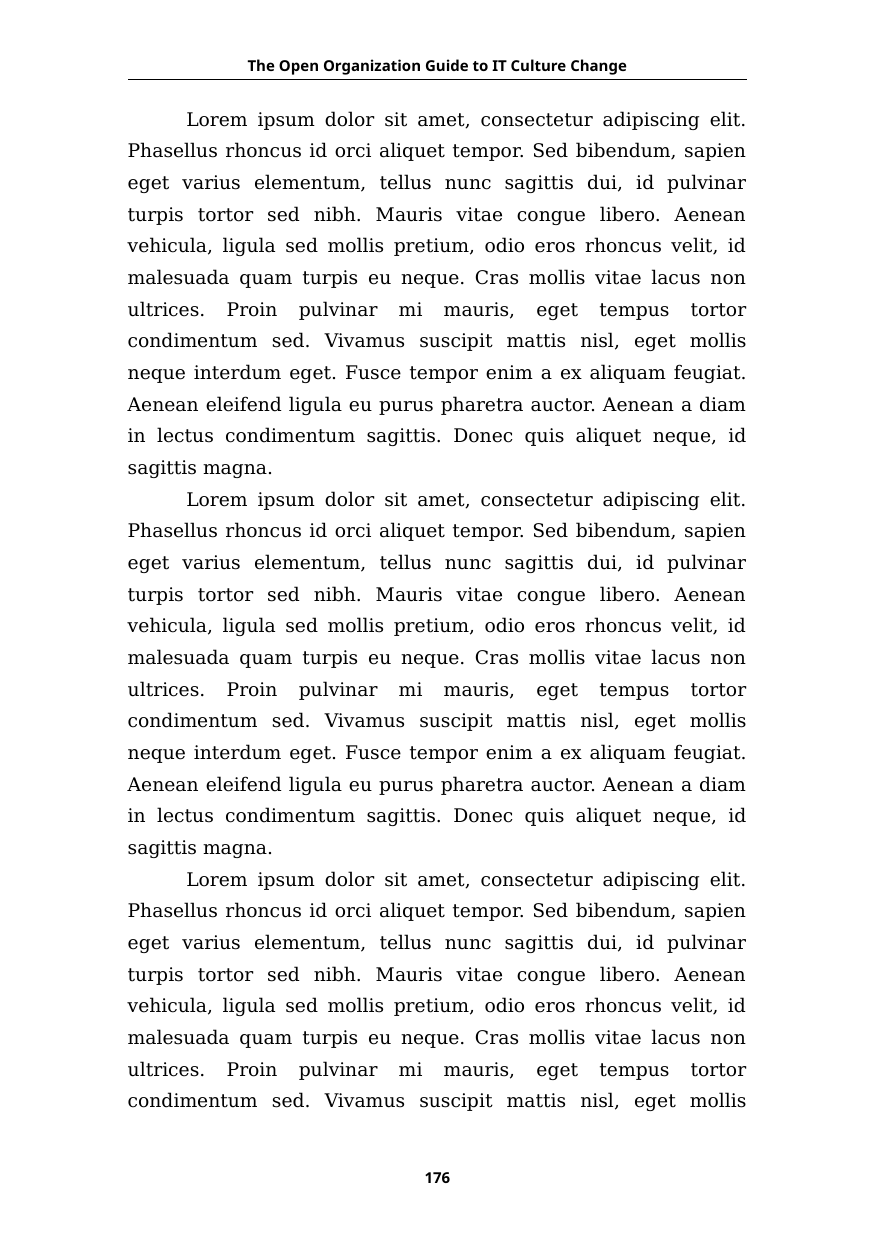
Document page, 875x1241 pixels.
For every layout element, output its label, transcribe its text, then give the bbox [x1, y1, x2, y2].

text Lorem ipsum dolor sit amet, consectetur adipiscing elit. Phasellus rhoncus id orci aliquet tempor. Sed bibendum, sapien eget varius elementum, tellus nunc sagittis dui, id pulvinar turpis tortor sed nibh. Mauris vitae congue libero. Aenean vehicula, ligula sed mollis pretium, odio eros rhoncus velit, id malesuada quam turpis eu neque. Cras mollis vitae lacus non ultrices. Proin pulvinar mi mauris, eget tempus tortor condimentum sed. Vivamus suscipit mattis nisl, eget mollis neque interdum eget. Fusce tempor enim a ex aliquam feugiat. Aenean eleifend ligula eu purus pharetra auctor. Aenean a diam in lectus condimentum sagittis. Donec quis aliquet neque, id sagittis magna. [127, 489, 747, 859]
text Lorem ipsum dolor sit amet, consectetur adipiscing elit. Phasellus rhoncus id orci aliquet tempor. Sed bibendum, sapien eget varius elementum, tellus nunc sagittis dui, id pulvinar turpis tortor sed nibh. Mauris vitae congue libero. Aenean vehicula, ligula sed mollis pretium, odio eros rhoncus velit, id malesuada quam turpis eu neque. Cras mollis vitae lacus non ultrices. Proin pulvinar mi mauris, eget tempus tortor condimentum sed. Vivamus suscipit mattis nisl, eget mollis [127, 869, 747, 1112]
text Lorem ipsum dolor sit amet, consectetur adipiscing elit. Phasellus rhoncus id orci aliquet tempor. Sed bibendum, sapien eget varius elementum, tellus nunc sagittis dui, id pulvinar turpis tortor sed nibh. Mauris vitae congue libero. Aenean vehicula, ligula sed mollis pretium, odio eros rhoncus velit, id malesuada quam turpis eu neque. Cras mollis vitae lacus non ultrices. Proin pulvinar mi mauris, eget tempus tortor condimentum sed. Vivamus suscipit mattis nisl, eget mollis neque interdum eget. Fusce tempor enim a ex aliquam feugiat. Aenean eleifend ligula eu purus pharetra auctor. Aenean a diam in lectus condimentum sagittis. Donec quis aliquet neque, id sagittis magna. [127, 109, 747, 479]
